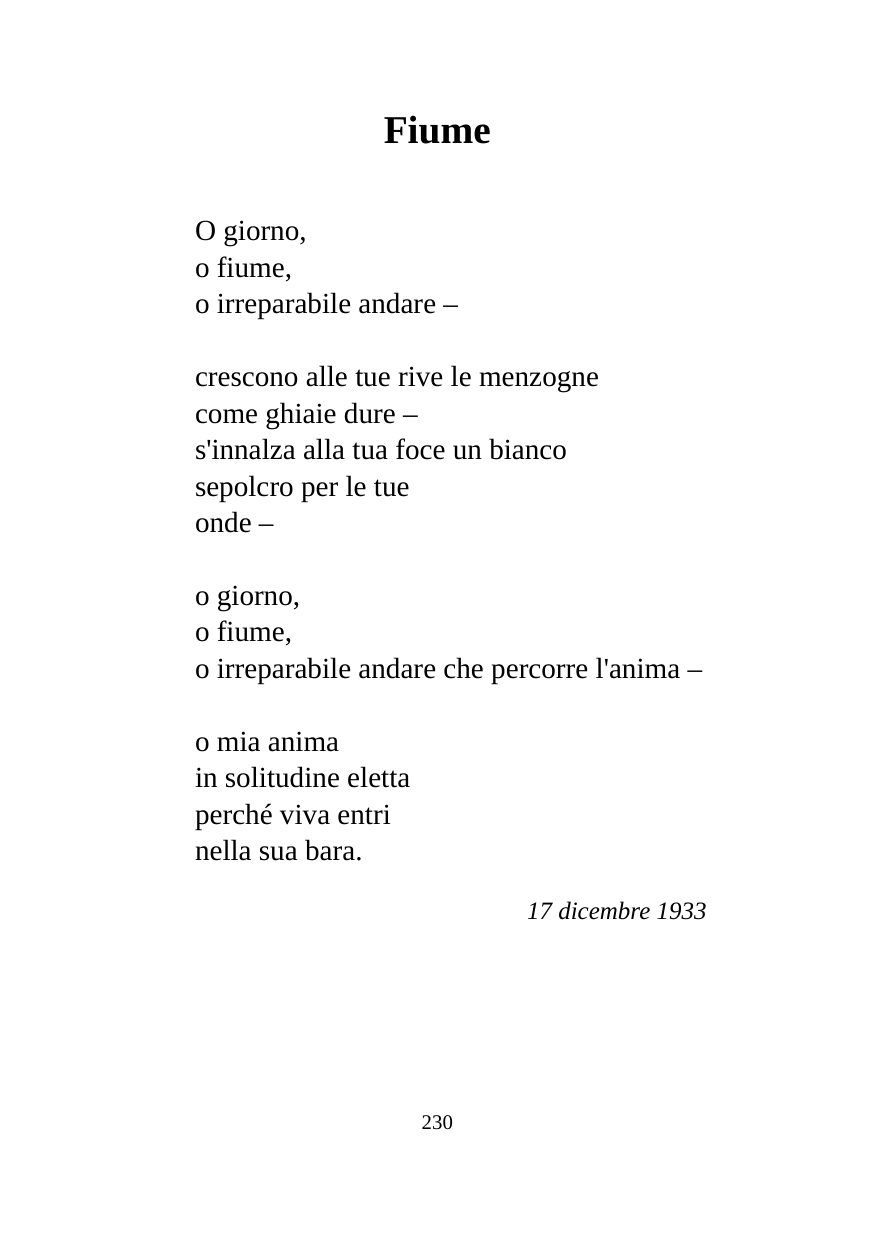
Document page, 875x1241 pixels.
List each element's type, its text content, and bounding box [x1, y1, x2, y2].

text o mia anima [195, 724, 768, 757]
text 17 dicembre 1933 [106, 896, 709, 925]
text o fiume, [195, 614, 768, 648]
subtitle Fiume [106, 106, 768, 152]
text nella sua bara. [195, 833, 768, 867]
text o fiume, [195, 250, 768, 283]
text onde – [195, 505, 768, 539]
text o irreparabile andare che percorre l'anima – [195, 651, 768, 684]
text O giorno, [195, 213, 768, 247]
text s'innalza alla tua foce un bianco [195, 432, 768, 466]
text come ghiaie dure – [195, 396, 768, 429]
text sepolcro per le tue [195, 469, 768, 502]
text crescono alle tue rive le menzogne [195, 359, 768, 393]
text o giorno, [195, 578, 768, 612]
text in solitudine eletta [195, 760, 768, 794]
text perché viva entri [195, 797, 768, 830]
text o irreparabile andare – [195, 286, 768, 320]
